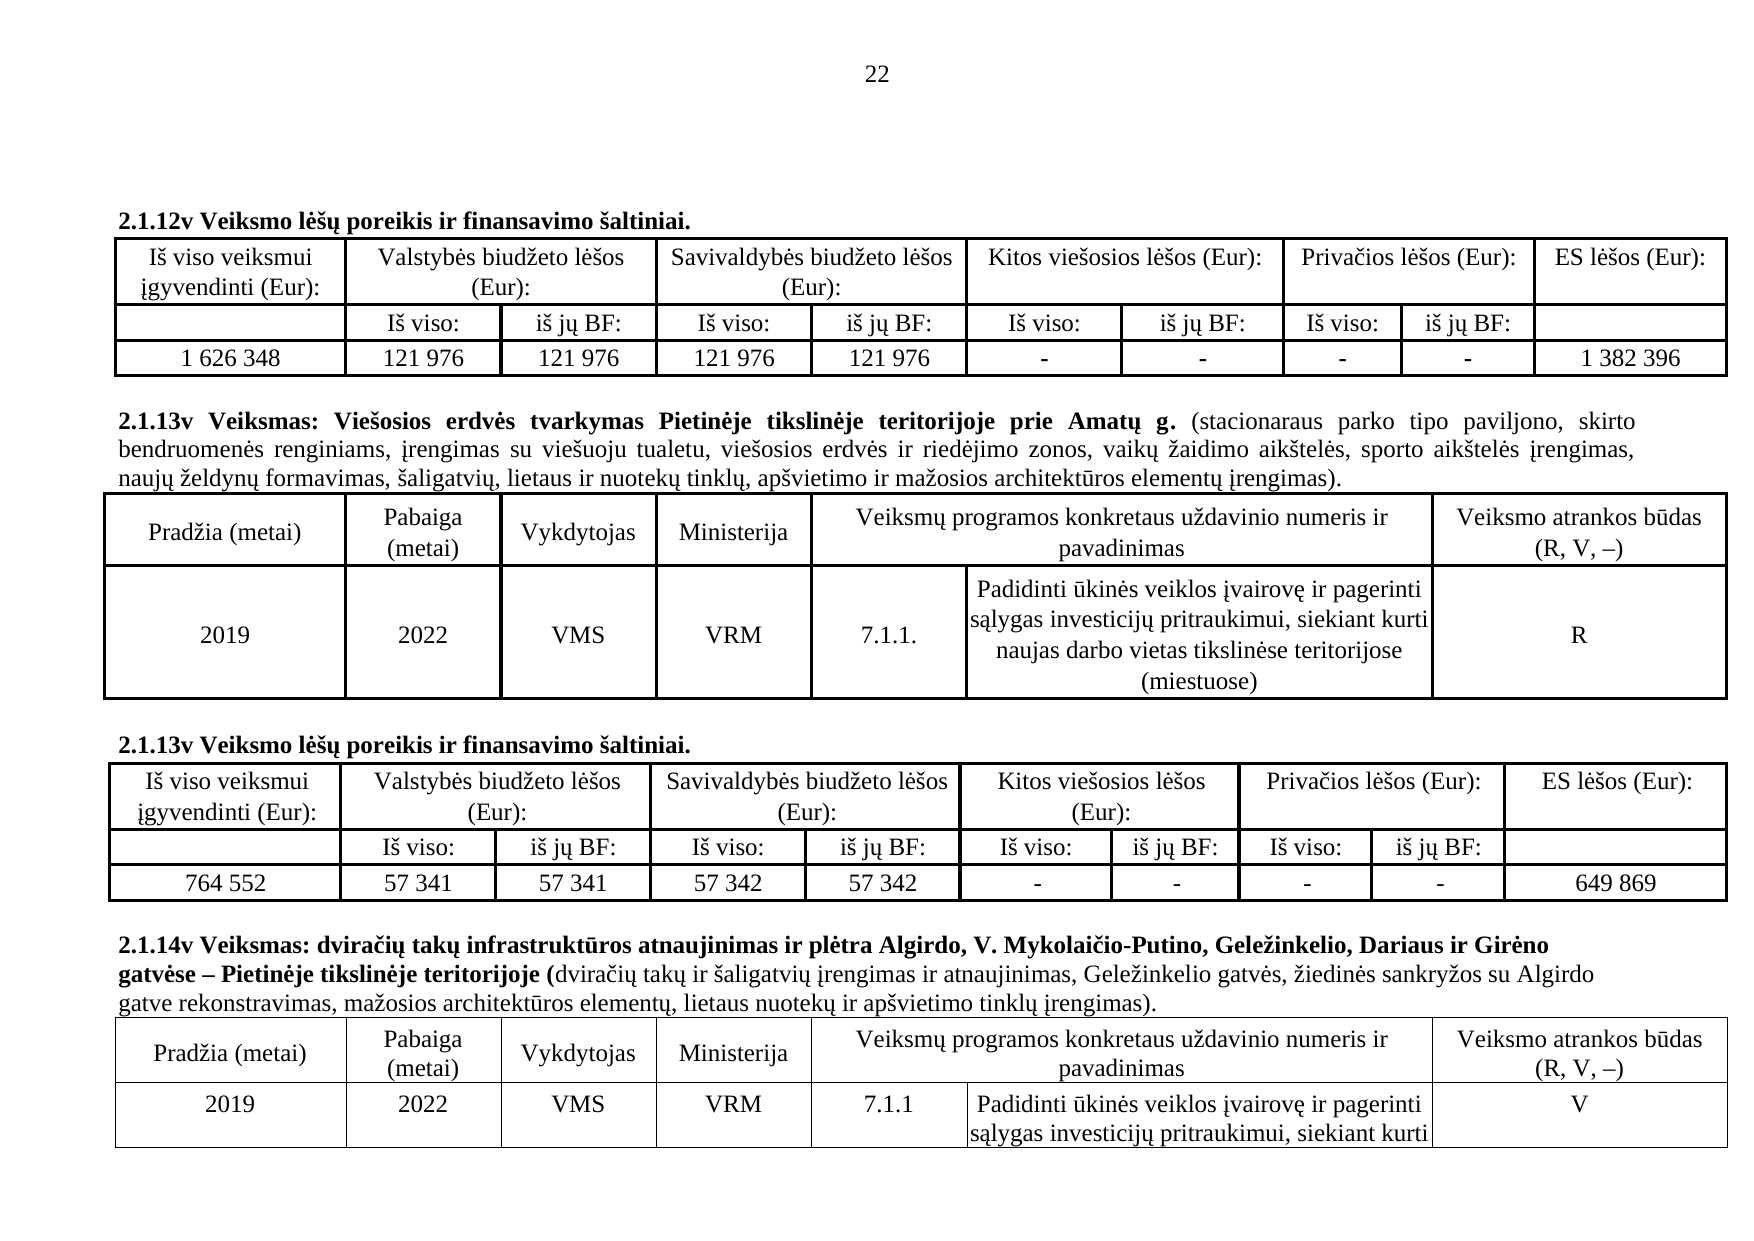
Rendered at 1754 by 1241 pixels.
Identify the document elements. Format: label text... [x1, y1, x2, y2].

table_header Kitos viešosios lėšos (Eur): [962, 765, 1237, 828]
table_cell - [968, 342, 1120, 374]
table_cell 2022 [347, 1083, 501, 1147]
table_cell iš jų BF: [503, 306, 655, 338]
table_cell Iš viso: [968, 306, 1120, 338]
text 2.1.13v Veiksmo lėšų poreikis ir finansavimo šaltiniai. [118, 731, 1636, 759]
table_cell 2019 [106, 567, 344, 697]
table_header Privačios lėšos (Eur): [1241, 765, 1503, 828]
table_cell 121 976 [347, 342, 499, 374]
table_cell Iš viso: [962, 831, 1110, 863]
table_header Veiksmų programos konkretaus uždavinio numeris ir pavadinimas [813, 495, 1431, 564]
table_cell iš jų BF: [813, 306, 965, 338]
table_header Iš viso veiksmui įgyvendinti (Eur): [117, 240, 344, 303]
table_cell 2022 [347, 567, 499, 697]
table_cell - [962, 866, 1110, 898]
table_cell Padidinti ūkinės veiklos įvairovę ir pagerinti sąlygas investicijų pritraukimui, siekiant kurti [968, 1083, 1432, 1147]
table_cell [111, 831, 339, 863]
table_cell iš jų BF: [1373, 831, 1503, 863]
table_cell [1506, 831, 1725, 863]
table_cell VRM [657, 1083, 811, 1147]
table_cell Iš viso: [1285, 306, 1400, 338]
table_cell 2019 [116, 1083, 346, 1147]
table_cell VRM [658, 567, 810, 697]
table_header Veiksmo atrankos būdas (R, V, –) [1433, 1018, 1727, 1082]
table_cell V [1433, 1083, 1727, 1147]
table_cell 57 342 [652, 866, 804, 898]
table_cell iš jų BF: [807, 831, 958, 863]
table_cell 121 976 [658, 342, 810, 374]
table_cell 649 869 [1506, 866, 1725, 898]
table_cell - [1113, 866, 1237, 898]
table_cell iš jų BF: [1113, 831, 1237, 863]
table_cell R [1434, 567, 1725, 697]
table_cell - [1123, 342, 1282, 374]
table_header Veiksmo atrankos būdas (R, V, –) [1434, 495, 1725, 564]
table_header Valstybės biudžeto lėšos (Eur): [342, 765, 649, 828]
table_header ES lėšos (Eur): [1506, 765, 1725, 828]
table_cell 57 341 [497, 866, 649, 898]
table_cell 1 382 396 [1536, 342, 1725, 374]
table_cell Iš viso: [342, 831, 494, 863]
table_cell 57 341 [342, 866, 494, 898]
table_cell VMS [502, 1083, 656, 1147]
text 2.1.12v Veiksmo lėšų poreikis ir finansavimo šaltiniai. [118, 206, 1636, 235]
table_header Savivaldybės biudžeto lėšos (Eur): [652, 765, 958, 828]
table_cell VMS [503, 567, 655, 697]
table_header Pradžia (metai) [116, 1018, 346, 1082]
table_header Ministerija [657, 1018, 811, 1082]
table_cell iš jų BF: [1403, 306, 1533, 338]
table_cell [1536, 306, 1725, 338]
table_cell iš jų BF: [497, 831, 649, 863]
table_header Vykdytojas [503, 495, 655, 564]
table_cell Padidinti ūkinės veiklos įvairovę ir pagerinti sąlygas investicijų pritraukimui, siekiant kurti naujas darbo vietas tikslinėse teritorijose (miestuose) [968, 567, 1431, 697]
table_cell 7.1.1 [812, 1083, 967, 1147]
table_cell - [1403, 342, 1533, 374]
table_header Vykdytojas [502, 1018, 656, 1082]
table_header Valstybės biudžeto lėšos (Eur): [347, 240, 655, 303]
table_cell 1 626 348 [117, 342, 344, 374]
table_cell Iš viso: [347, 306, 499, 338]
table_cell Iš viso: [1241, 831, 1370, 863]
table_header Pabaiga (metai) [347, 495, 499, 564]
table_header Kitos viešosios lėšos (Eur): [968, 240, 1282, 303]
table_header ES lėšos (Eur): [1536, 240, 1725, 303]
table_cell 121 976 [813, 342, 965, 374]
table_header Iš viso veiksmui įgyvendinti (Eur): [111, 765, 339, 828]
table_cell - [1373, 866, 1503, 898]
table_cell iš jų BF: [1123, 306, 1282, 338]
table_cell - [1285, 342, 1400, 374]
table_header Pradžia (metai) [106, 495, 344, 564]
table_cell Iš viso: [652, 831, 804, 863]
table_cell 57 342 [807, 866, 958, 898]
table_cell 7.1.1. [813, 567, 965, 697]
table_header Veiksmų programos konkretaus uždavinio numeris ir pavadinimas [812, 1018, 1432, 1082]
table_header Savivaldybės biudžeto lėšos (Eur): [658, 240, 965, 303]
table_cell [117, 306, 344, 338]
table_cell 121 976 [503, 342, 655, 374]
table_header Pabaiga (metai) [347, 1018, 501, 1082]
table_cell 764 552 [111, 866, 339, 898]
table_header Ministerija [658, 495, 810, 564]
table_header Privačios lėšos (Eur): [1285, 240, 1533, 303]
text 2.1.13v Veiksmas: Viešosios erdvės tvarkymas Pietinėje tikslinėje teritorijoje prie Amatų g. (stacionaraus parko tipo paviljono, skirto bendruomenės renginiams, įrengimas su viešuoju tualetu, viešosios erdvės ir riedėjimo zonos, vaikų žaidimo aikštelės, sporto aikštelės įrengimas, naujų želdynų formavimas, šaligatvių, lietaus ir nuotekų tinklų, apšvietimo ir mažosios architektūros elementų įrengimas). [118, 406, 1636, 492]
text 2.1.14v Veiksmas: dviračių takų infrastruktūros atnaujinimas ir plėtra Algirdo, V. Mykolaičio-Putino, Geležinkelio, Dariaus ir Girėno gatvėse – Pietinėje tikslinėje teritorijoje (dviračių takų ir šaligatvių įrengimas ir atnaujinimas, Geležinkelio gatvės, žiedinės sankryžos su Algirdo gatve rekonstravimas, mažosios architektūros elementų, lietaus nuotekų ir apšvietimo tinklų įrengimas). [118, 930, 1636, 1017]
table_cell - [1241, 866, 1370, 898]
table_cell Iš viso: [658, 306, 810, 338]
